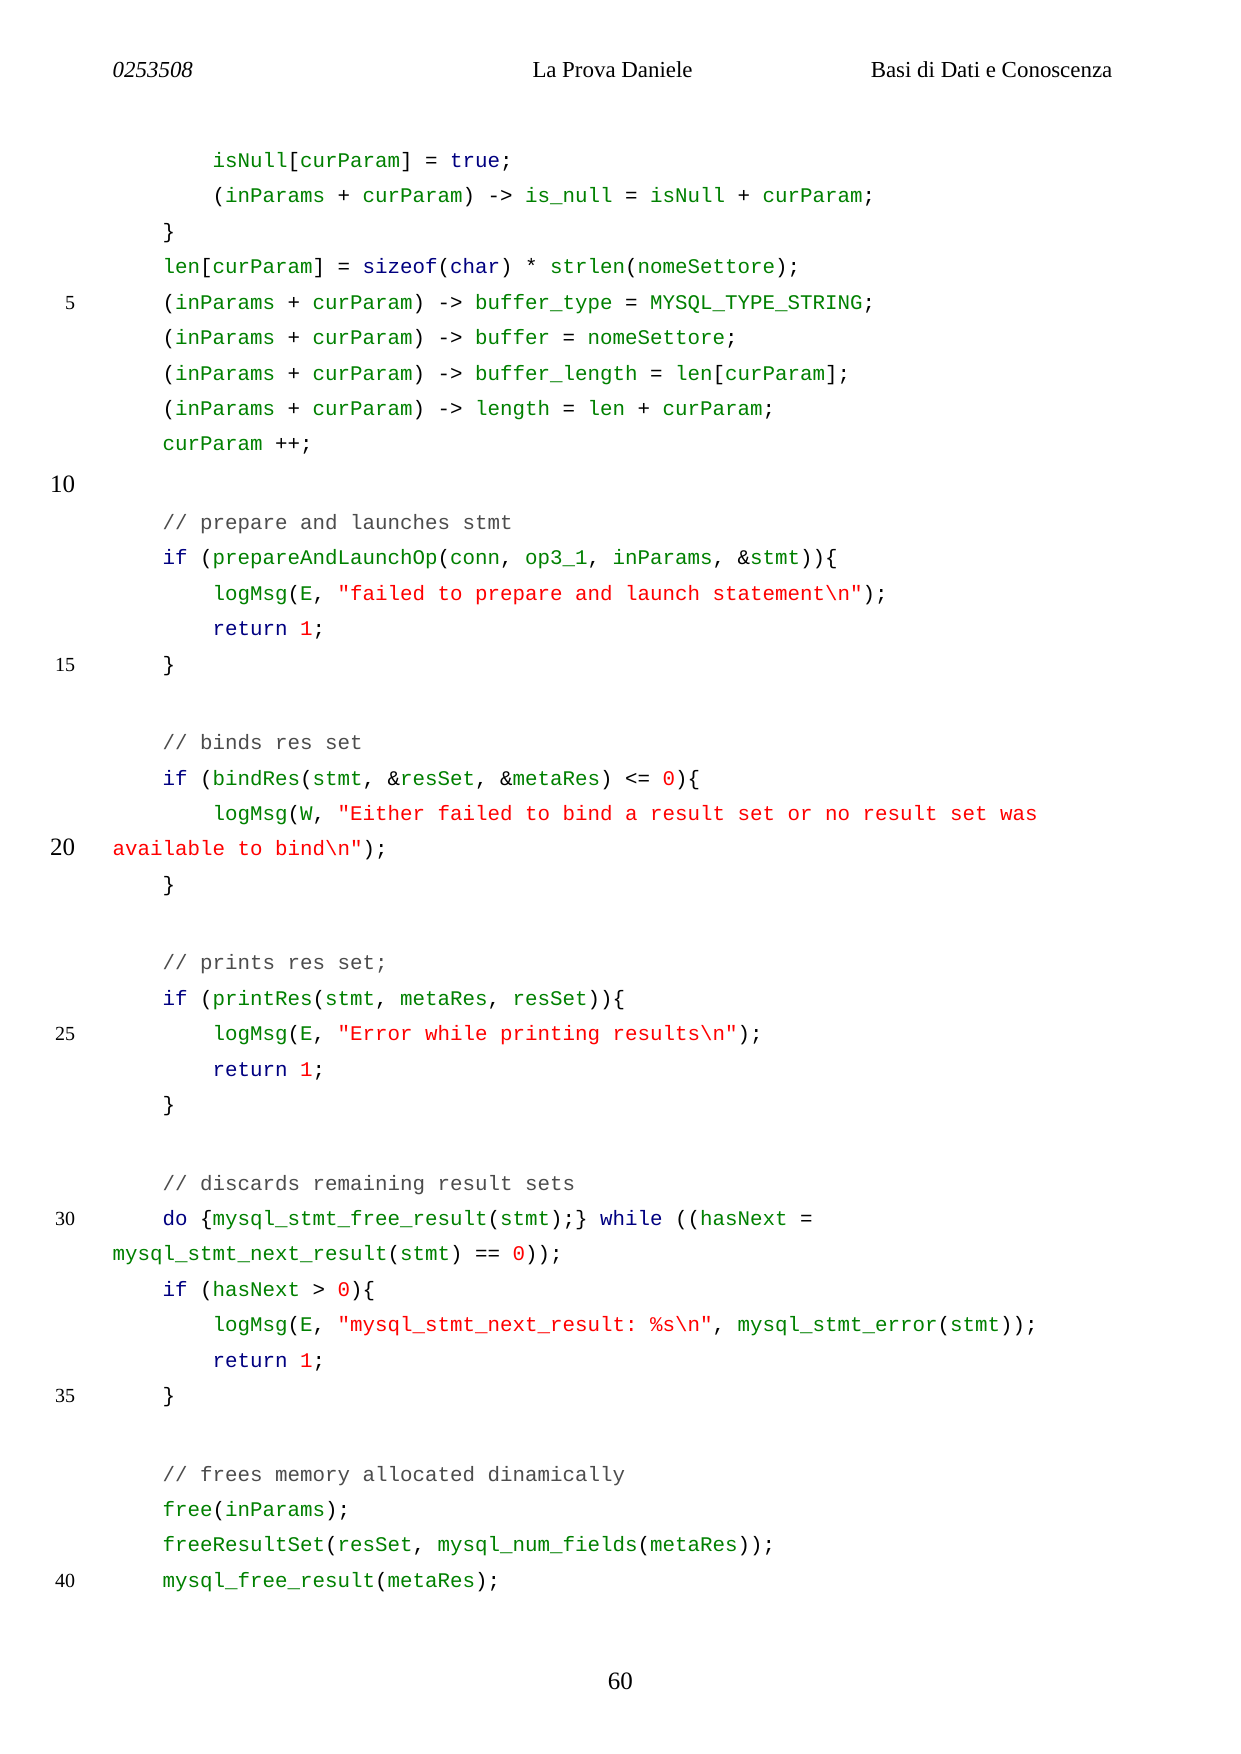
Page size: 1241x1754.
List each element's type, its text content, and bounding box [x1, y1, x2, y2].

text if (bindRes(stmt, &resSet, &metaRes) <= 0){ [112, 767, 1128, 791]
text (inParams + curParam) -> buffer_type = MYSQL_TYPE_STRING; [112, 292, 1128, 315]
text (inParams + curParam) -> buffer = nomeSettore; [112, 327, 1128, 351]
text (inParams + curParam) -> buffer_length = len[curParam]; [112, 362, 1128, 386]
text logMsg(E, "mysql_stmt_next_result: %s\n", mysql_stmt_error(stmt)); [112, 1314, 1128, 1338]
text logMsg(E, "Error while printing results\n"); [112, 1023, 1128, 1047]
text do {mysql_stmt_free_result(stmt);} while ((hasNext = mysql_stmt_next_result(stmt) == 0)); [112, 1208, 1128, 1267]
text curParam ++; [112, 433, 1128, 457]
text } [112, 1094, 1128, 1118]
text // prints res set; [112, 952, 1128, 976]
text freeResultSet(resSet, mysql_num_fields(metaRes)); [112, 1534, 1128, 1558]
text if (prepareAndLaunchOp(conn, op3_1, inParams, &stmt)){ [112, 547, 1128, 571]
text return 1; [112, 1058, 1128, 1082]
text // binds res set [112, 732, 1128, 756]
text logMsg(E, "failed to prepare and launch statement\n"); [112, 583, 1128, 606]
text (inParams + curParam) -> length = len + curParam; [112, 398, 1128, 422]
text } [112, 653, 1128, 677]
text // frees memory allocated dinamically [112, 1463, 1128, 1487]
text } [112, 221, 1128, 244]
text (inParams + curParam) -> is_null = isNull + curParam; [112, 185, 1128, 209]
text isNull[curParam] = true; [112, 150, 1128, 174]
text } [112, 1385, 1128, 1409]
text if (printRes(stmt, metaRes, resSet)){ [112, 988, 1128, 1011]
text // prepare and launches stmt [112, 512, 1128, 536]
text return 1; [112, 1349, 1128, 1373]
text if (hasNext > 0){ [112, 1279, 1128, 1302]
text // discards remaining result sets [112, 1172, 1128, 1196]
text } [112, 874, 1128, 897]
text return 1; [112, 618, 1128, 642]
text logMsg(W, "Either failed to bind a result set or no result set was available to bind\n"); [112, 803, 1128, 862]
text free(inParams); [112, 1499, 1128, 1523]
text len[curParam] = sizeof(char) * strlen(nomeSettore); [112, 256, 1128, 280]
text mysql_free_result(metaRes); [112, 1570, 1128, 1593]
